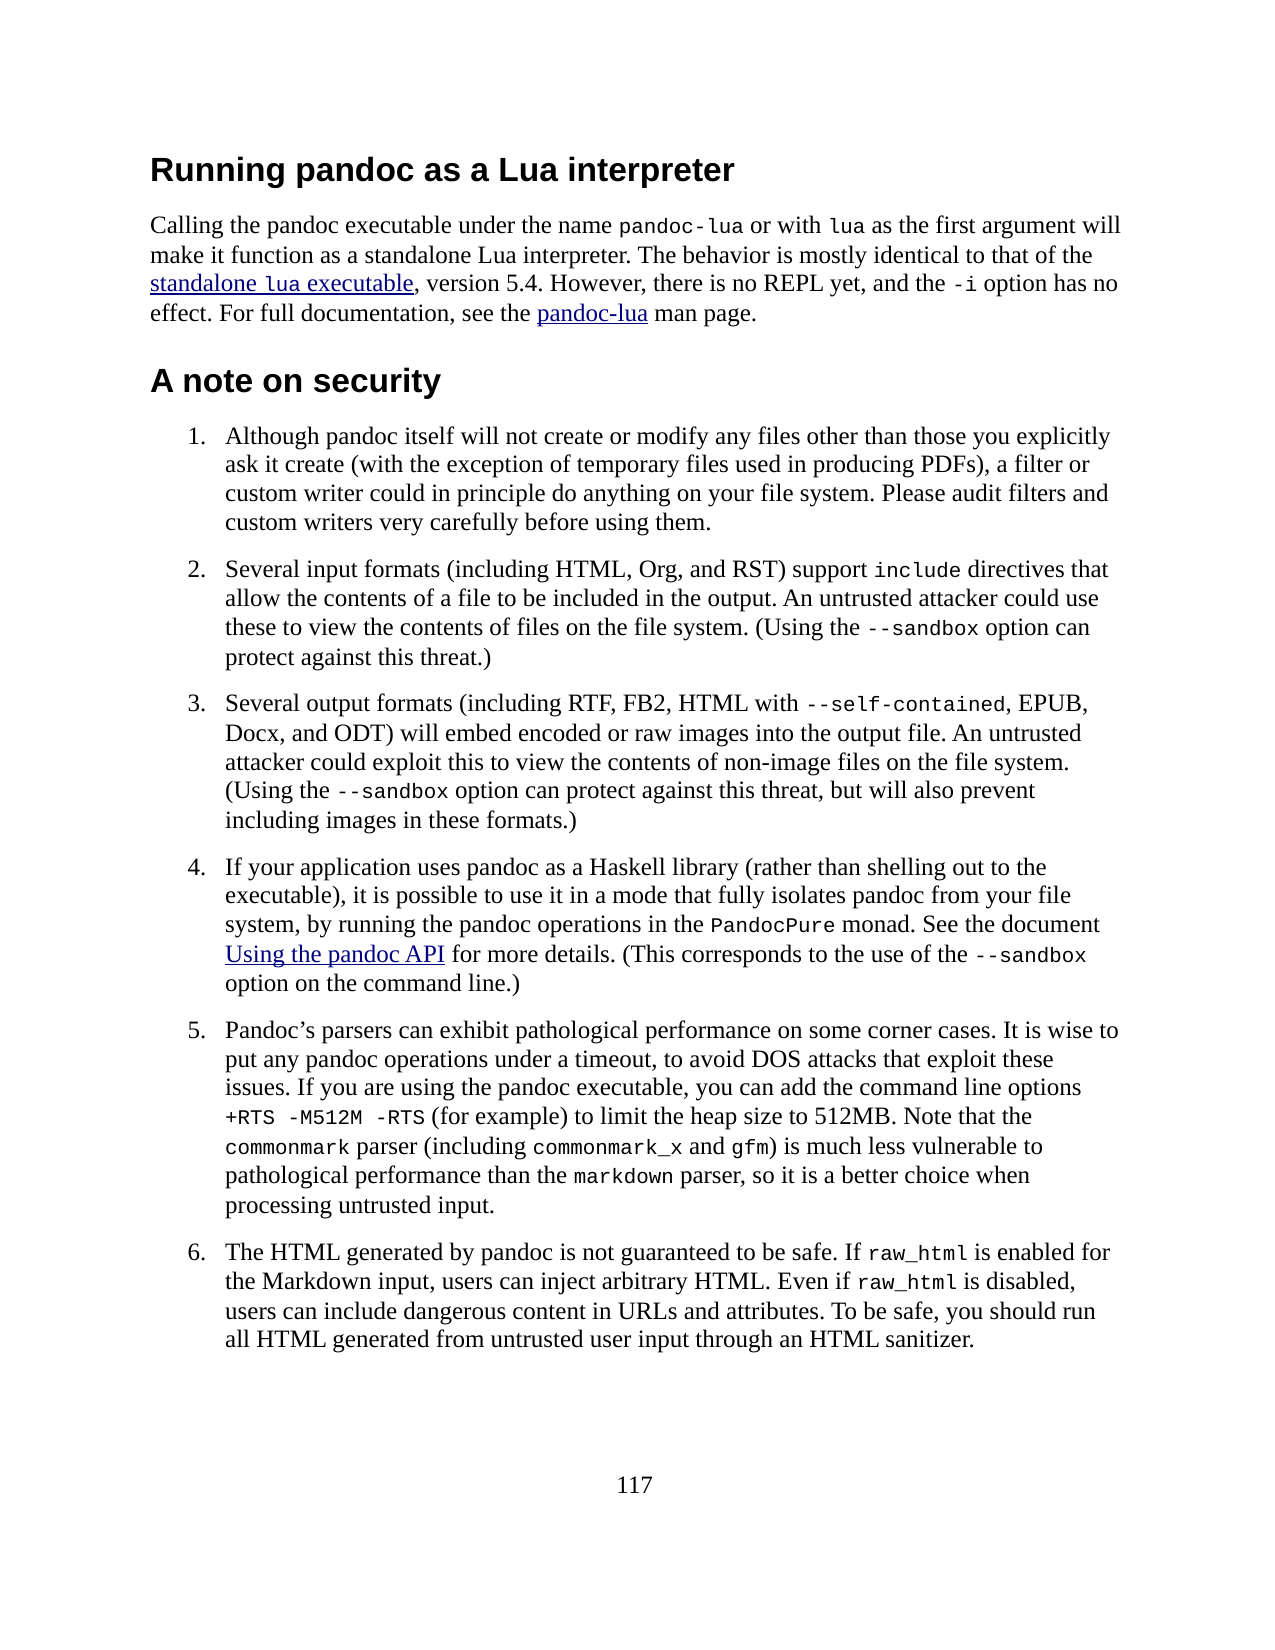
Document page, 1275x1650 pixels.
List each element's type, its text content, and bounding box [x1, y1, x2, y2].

list If your application uses pandoc as a Haskell library (rather than shelling out to the executable), it is possible to use it in a mode that fully isolates pandoc from your file system, by running the pandoc operations in the PandocPure monad. See the document Using the pandoc API for more details. (This corresponds to the use of the --sandbox option on the command line.) [187, 852, 1125, 997]
list Pandoc’s parsers can exhibit pathological performance on some corner cases. It is wise to put any pandoc operations under a timeout, to avoid DOS attacks that exploit these issues. If you are using the pandoc executable, you can add the command line options +RTS -M512M -RTS (for example) to limit the heap size to 512MB. Note that the commonmark parser (including commonmark_x and gfm) is much less vulnerable to pathological performance than the markdown parser, so it is a better choice when processing untrusted input. [187, 1015, 1125, 1219]
list Several output formats (including RTF, FB2, HTML with --self-contained, EPUB, Docx, and ODT) will embed encoded or raw images into the output file. An untrusted attacker could exploit this to view the contents of non-image files on the file system. (Using the --sandbox option can protect against this threat, but will also prevent including images in these formats.) [187, 688, 1125, 834]
list The HTML generated by pandoc is not guaranteed to be safe. If raw_html is enabled for the Markdown input, users can inject arbitrary HTML. Even if raw_html is disabled, users can include dangerous content in URLs and attributes. To be safe, you should run all HTML generated from untrusted user input through an HTML sanitizer. [187, 1237, 1125, 1353]
list Several input formats (including HTML, Org, and RST) support include directives that allow the contents of a file to be included in the output. An untrusted attacker could use these to view the contents of files on the file system. (Using the --sandbox option can protect against this threat.) [187, 554, 1125, 670]
subtitle A note on security [150, 361, 1125, 399]
subtitle Running pandoc as a Lua interpreter [150, 150, 1125, 189]
text Calling the pandoc executable under the name pandoc-lua or with lua as the first argument will make it function as a standalone Lua interpreter. The behavior is mostly identical to that of the standalone lua executable, version 5.4. However, there is no REPL yet, and the -i option has no effect. For full documentation, see the pandoc-lua man page. [150, 210, 1125, 327]
list Although pandoc itself will not create or modify any files other than those you explicitly ask it create (with the exception of temporary files used in producing PDFs), a filter or custom writer could in principle do anything on your file system. Please audit filters and custom writers very carefully before using them. [187, 421, 1125, 536]
